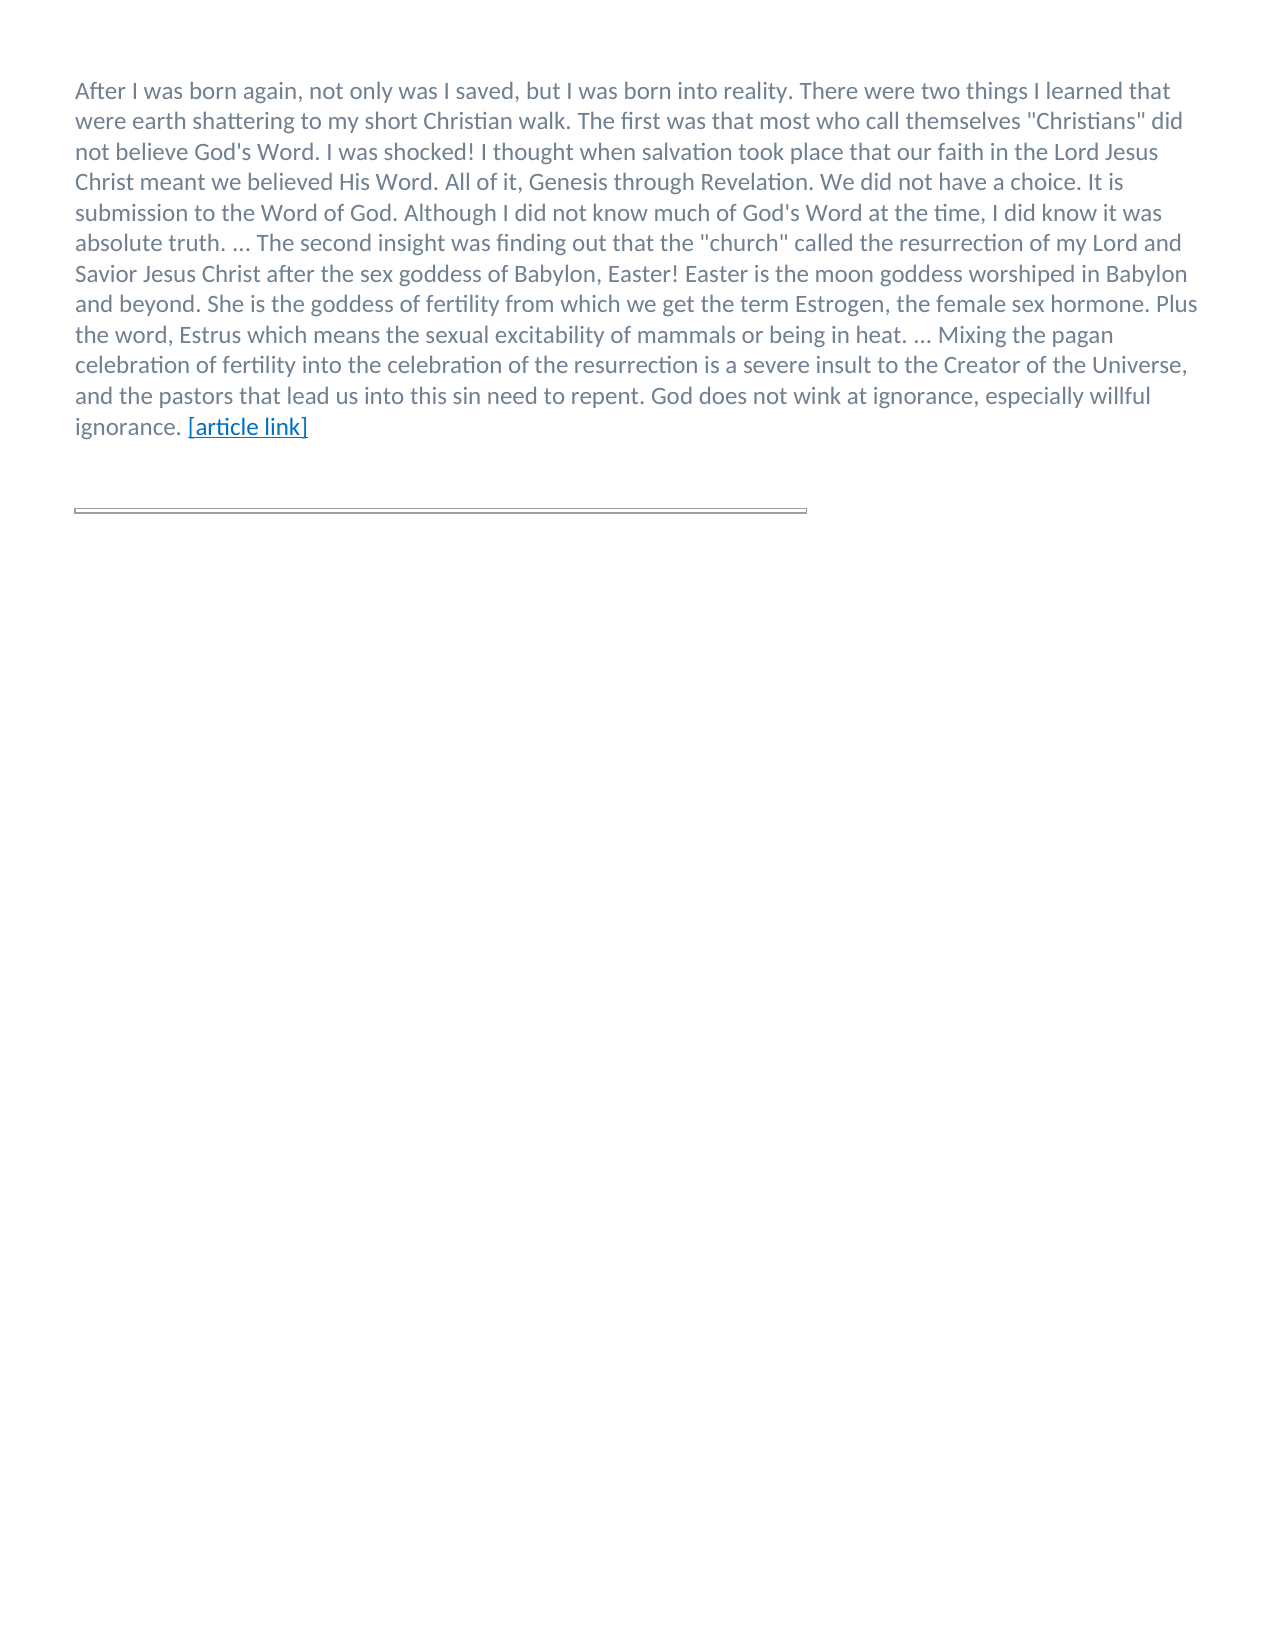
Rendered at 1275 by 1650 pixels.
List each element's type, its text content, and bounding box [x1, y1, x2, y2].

text After I was born again, not only was I saved, but I was born into reality. There were two things I learned that were earth shattering to my short Christian walk. The first was that most who call themselves "Christians" did not believe God's Word. I was shocked! I thought when salvation took place that our faith in the Lord Jesus Christ meant we believed His Word. All of it, Genesis through Revelation. We did not have a choice. It is submission to the Word of God. Although I did not know much of God's Word at the time, I did know it was absolute truth. ... The second insight was finding out that the "church" called the resurrection of my Lord and Savior Jesus Christ after the sex goddess of Babylon, Easter! Easter is the moon goddess worshiped in Babylon and beyond. She is the goddess of fertility from which we get the term Estrogen, the female sex hormone. Plus the word, Estrus which means the sexual excitability of mammals or being in heat. ... Mixing the pagan celebration of fertility into the celebration of the resurrection is a severe insult to the Creator of the Universe, and the pastors that lead us into this sin need to repent. God does not wink at ignorance, especially willful ignorance. [article link] [75, 75, 1200, 441]
